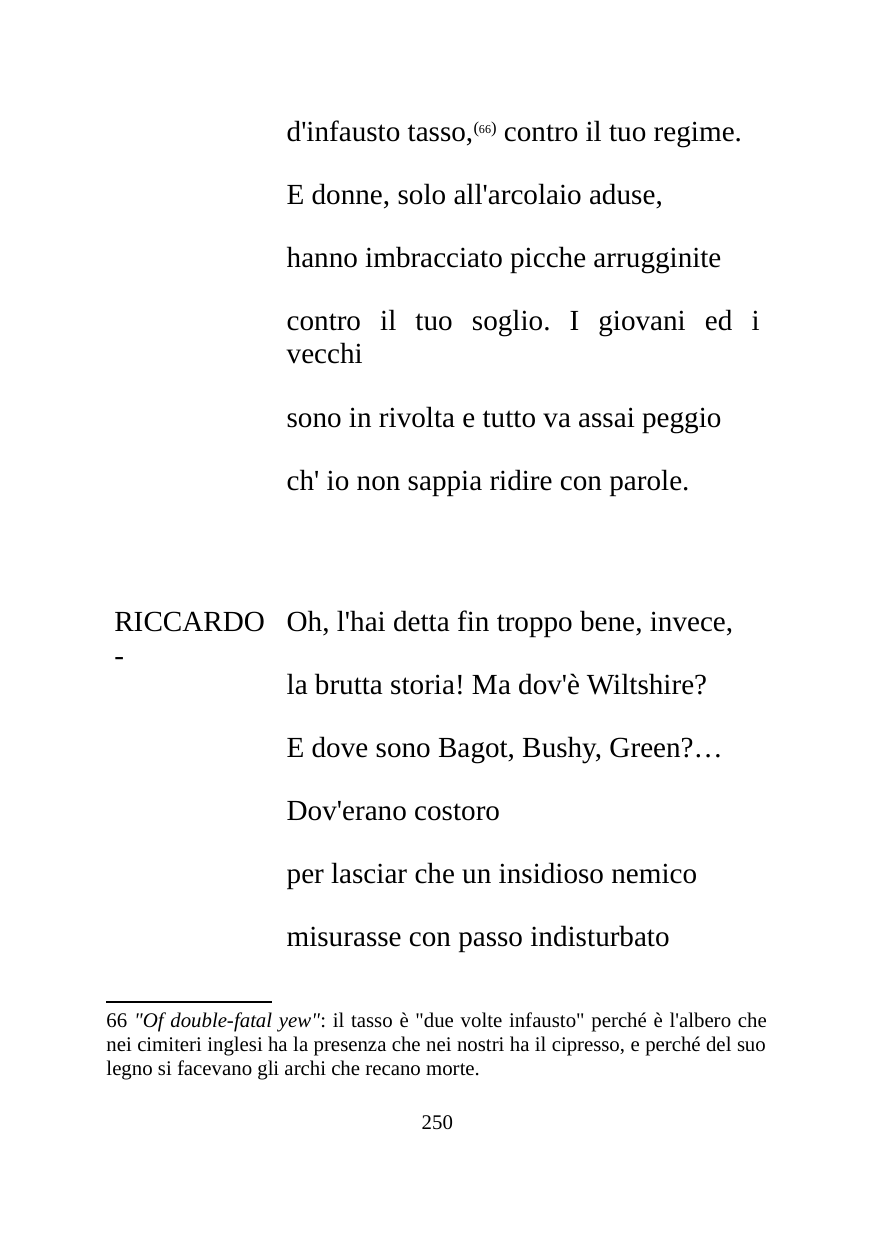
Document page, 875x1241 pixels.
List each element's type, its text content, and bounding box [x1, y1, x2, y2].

table_cell [106, 106, 279, 597]
table_cell d'infausto tasso,() contro il tuo regime. E donne, solo all'arcolaio aduse, hanno imbracciato picche arrugginite contro il tuo soglio. I giovani ed i vecchi sono in rivolta e tutto va assai peggio ch' io non sappia ridire con parole. [279, 106, 768, 597]
table_cell Oh, l'hai detta fin troppo bene, invece, la brutta storia! Ma dov'è Wiltshire? E dove sono Bagot, Bushy, Green?… Dov'erano costoro per lasciar che un insidioso nemico misurasse con passo indisturbato [279, 597, 768, 990]
table_cell RICCARDO - [106, 597, 279, 990]
